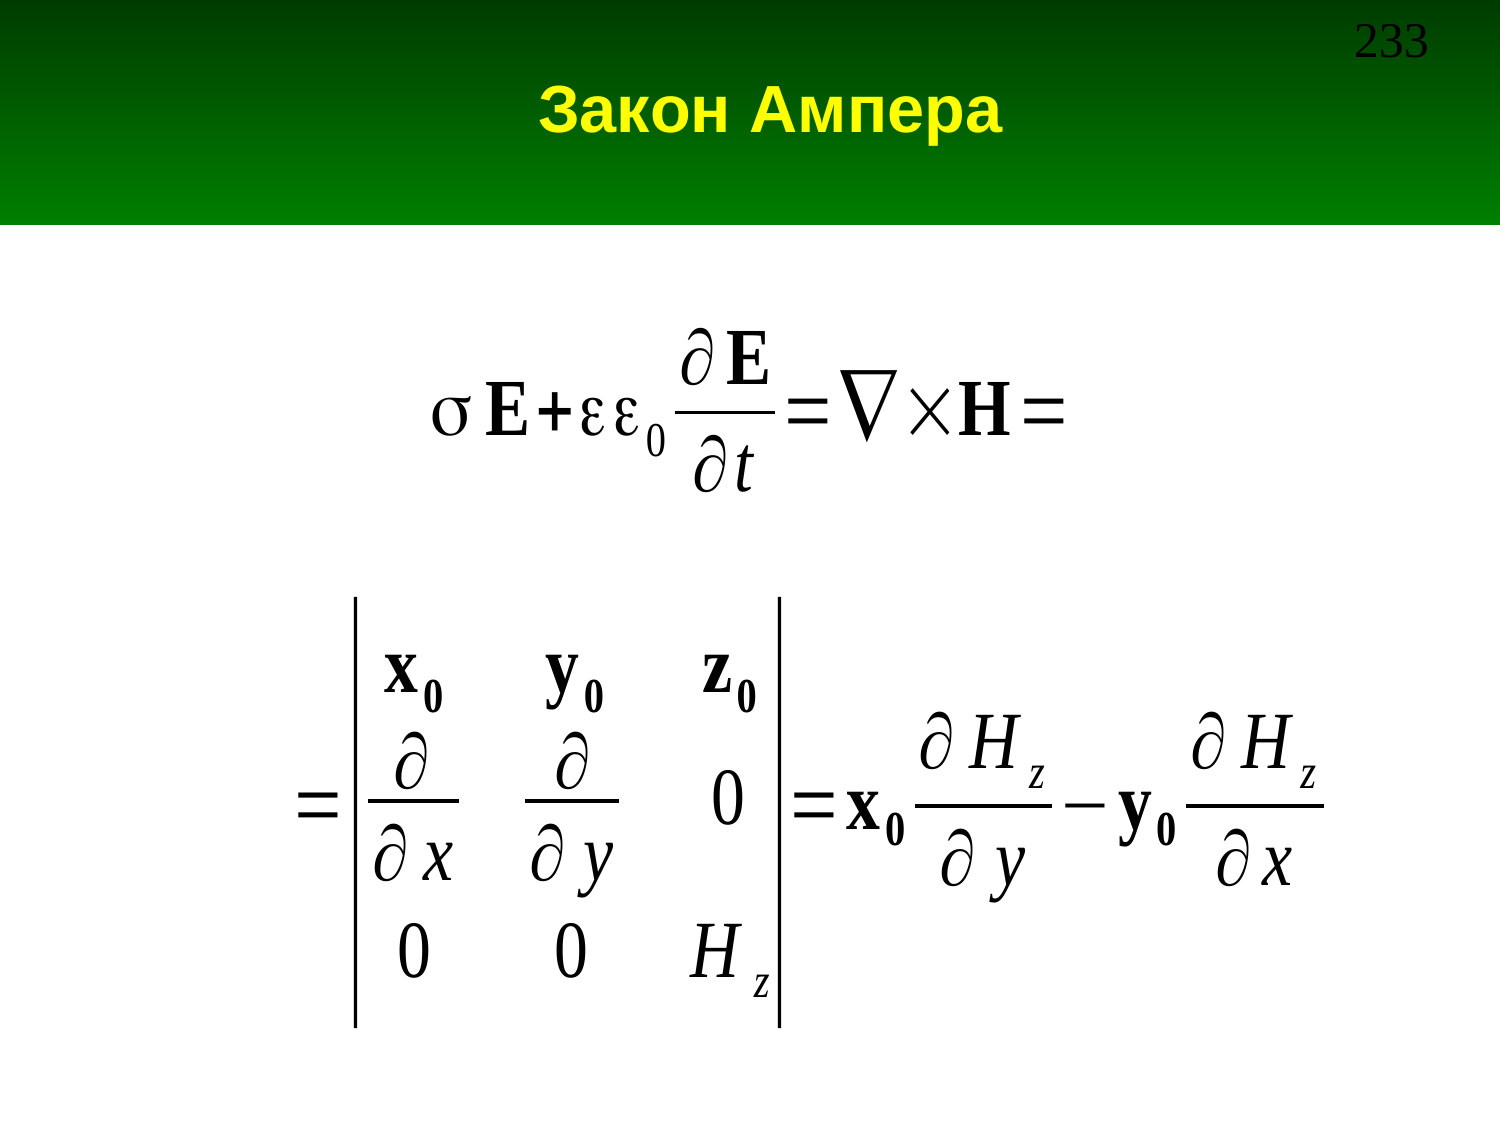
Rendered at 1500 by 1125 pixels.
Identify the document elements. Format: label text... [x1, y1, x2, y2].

chart [413, 314, 1089, 508]
chart [274, 590, 1344, 1029]
title Закон Ампера [100, 2, 1441, 209]
